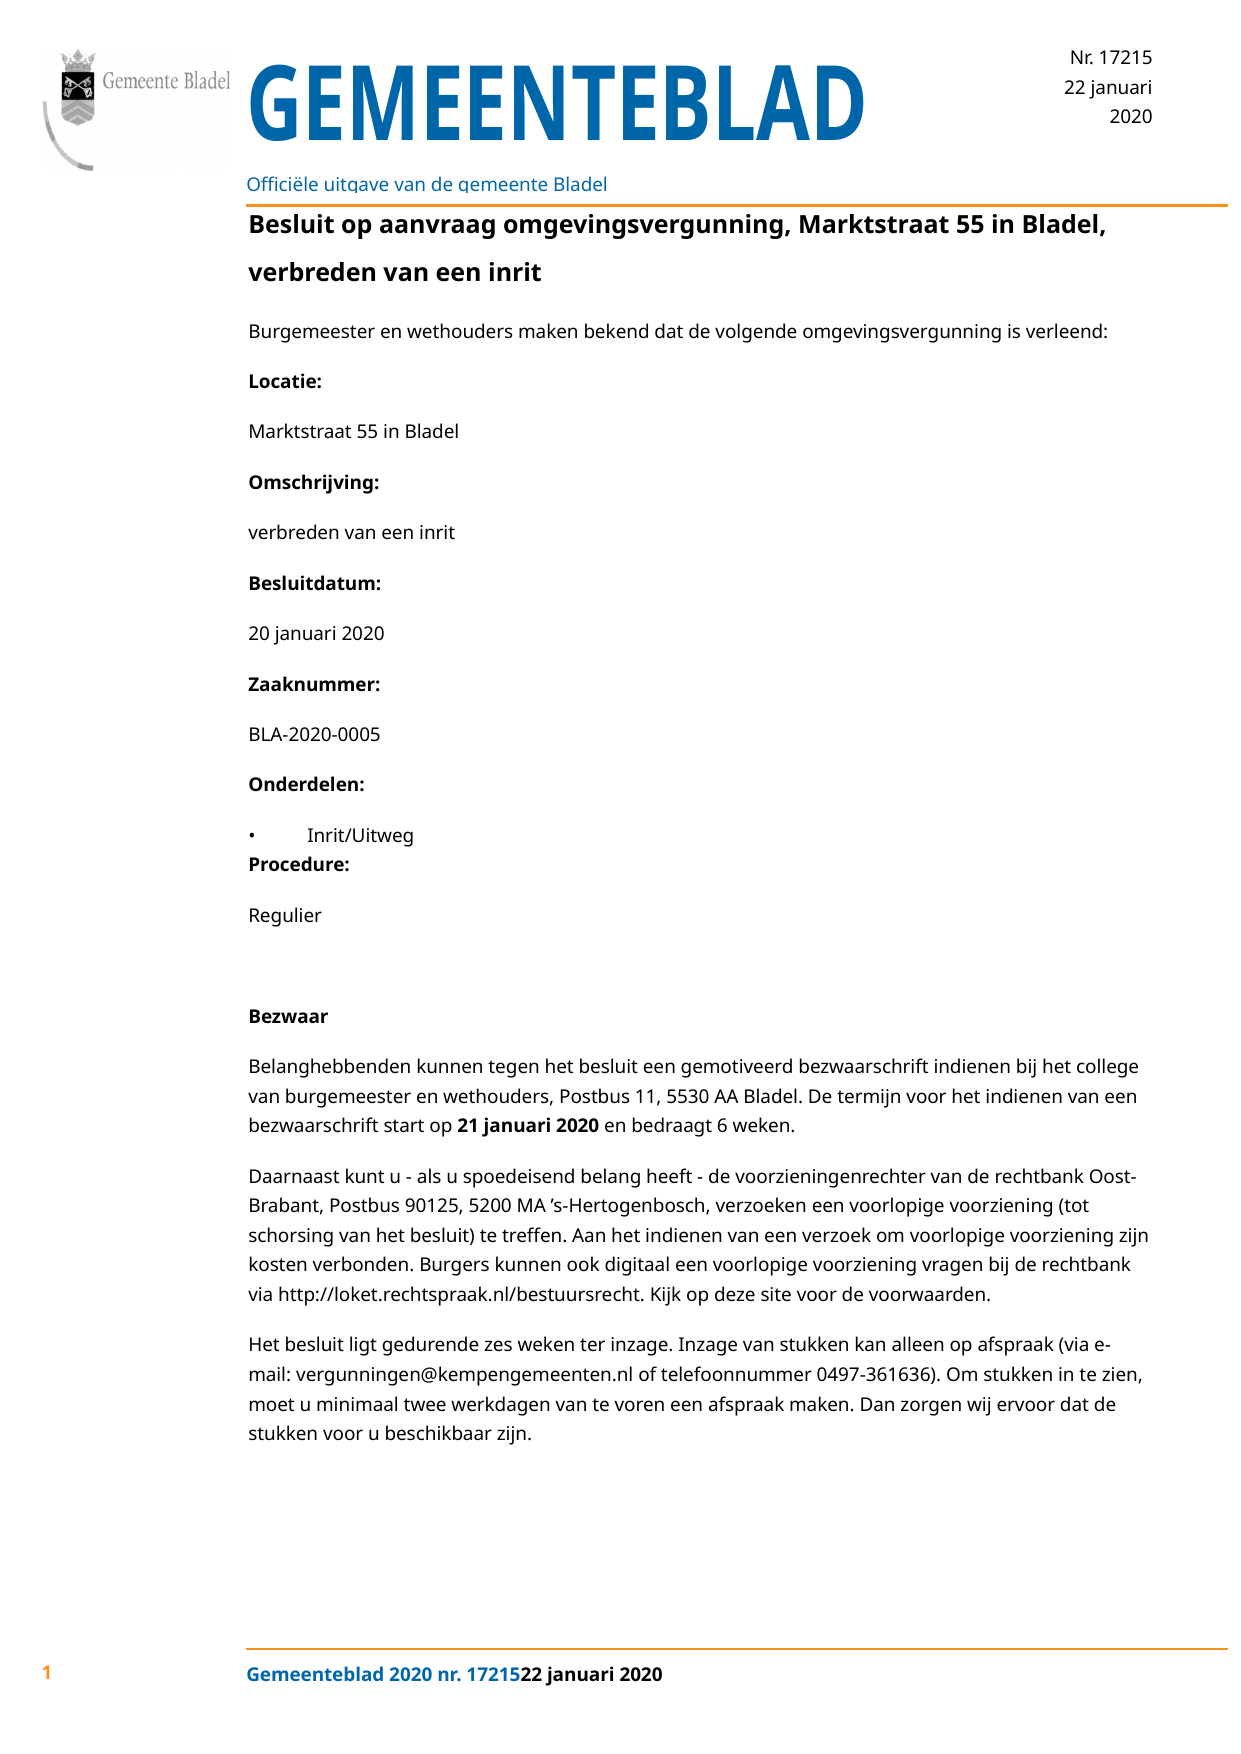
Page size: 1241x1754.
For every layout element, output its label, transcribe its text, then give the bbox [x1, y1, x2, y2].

text Bezwaar [248, 1003, 1152, 1029]
picture [41, 47, 231, 172]
text Het besluit ligt gedurende zes weken ter inzage. Inzage van stukken kan alleen op afspraak (via e-mail: vergunningen@kempengemeenten.nl of telefoonnummer 0497-361636). Om stukken in te zien, moet u minimaal twee werkdagen van te voren een afspraak maken. Dan zorgen wij ervoor dat de stukken voor u beschikbaar zijn. [248, 1332, 1152, 1446]
text Besluitdatum: [248, 570, 1152, 596]
text Zaaknummer: [248, 671, 1152, 697]
text Regulier [248, 902, 1152, 928]
text Besluit op aanvraag omgevingsvergunning, Marktstraat 55 in Bladel, verbreden van een inrit [248, 207, 1152, 288]
text Locatie: [248, 368, 1152, 394]
text Onderdelen: [248, 772, 1152, 797]
list Inrit/Uitweg [248, 822, 1152, 848]
text Burgemeester en wethouders maken bekend dat de volgende omgevingsvergunning is verleend: [248, 318, 1152, 344]
text Marktstraat 55 in Bladel [248, 419, 1152, 444]
text verbreden van een inrit [248, 519, 1152, 545]
text 20 januari 2020 [248, 620, 1152, 646]
text BLA-2020-0005 [248, 721, 1152, 747]
text Belanghebbenden kunnen tegen het besluit een gemotiveerd bezwaarschrift indienen bij het college van burgemeester en wethouders, Postbus 11, 5530 AA Bladel. De termijn voor het indienen van een bezwaarschrift start op 21 januari 2020 en bedraagt 6 weken. [248, 1053, 1152, 1138]
text Omschrijving: [248, 469, 1152, 495]
text Procedure: [248, 852, 1152, 877]
text Daarnaast kunt u - als u spoedeisend belang heeft - de voorzieningenrechter van de rechtbank Oost-Brabant, Postbus 90125, 5200 MA ’s-Hertogenbosch, verzoeken een voorlopige voorziening (tot schorsing van het besluit) te treffen. Aan het indienen van een verzoek om voorlopige voorziening zijn kosten verbonden. Burgers kunnen ook digitaal een voorlopige voorziening vragen bij de rechtbank via http://loket.rechtspraak.nl/bestuursrecht. Kijk op deze site voor de voorwaarden. [248, 1163, 1152, 1307]
